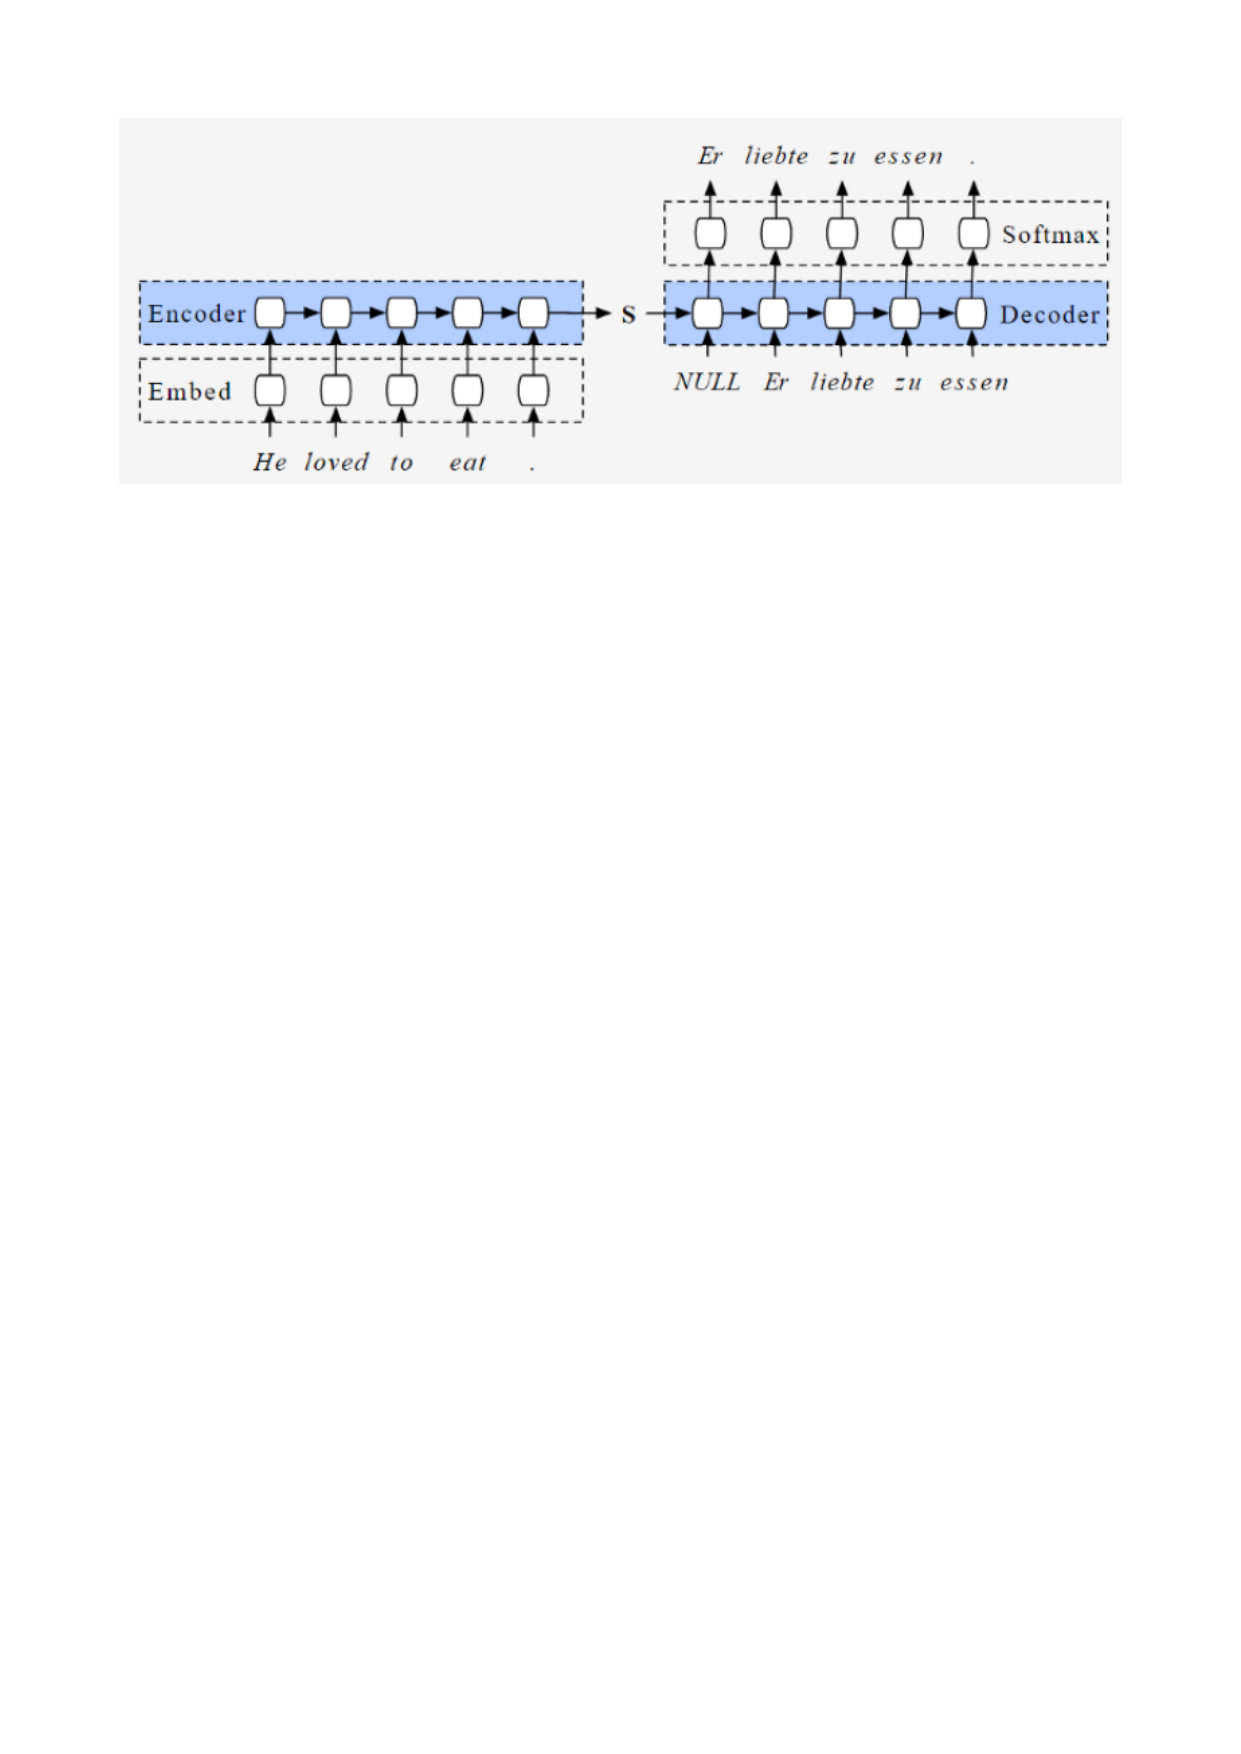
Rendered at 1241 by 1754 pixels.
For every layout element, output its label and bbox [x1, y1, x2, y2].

picture [118, 118, 1123, 484]
